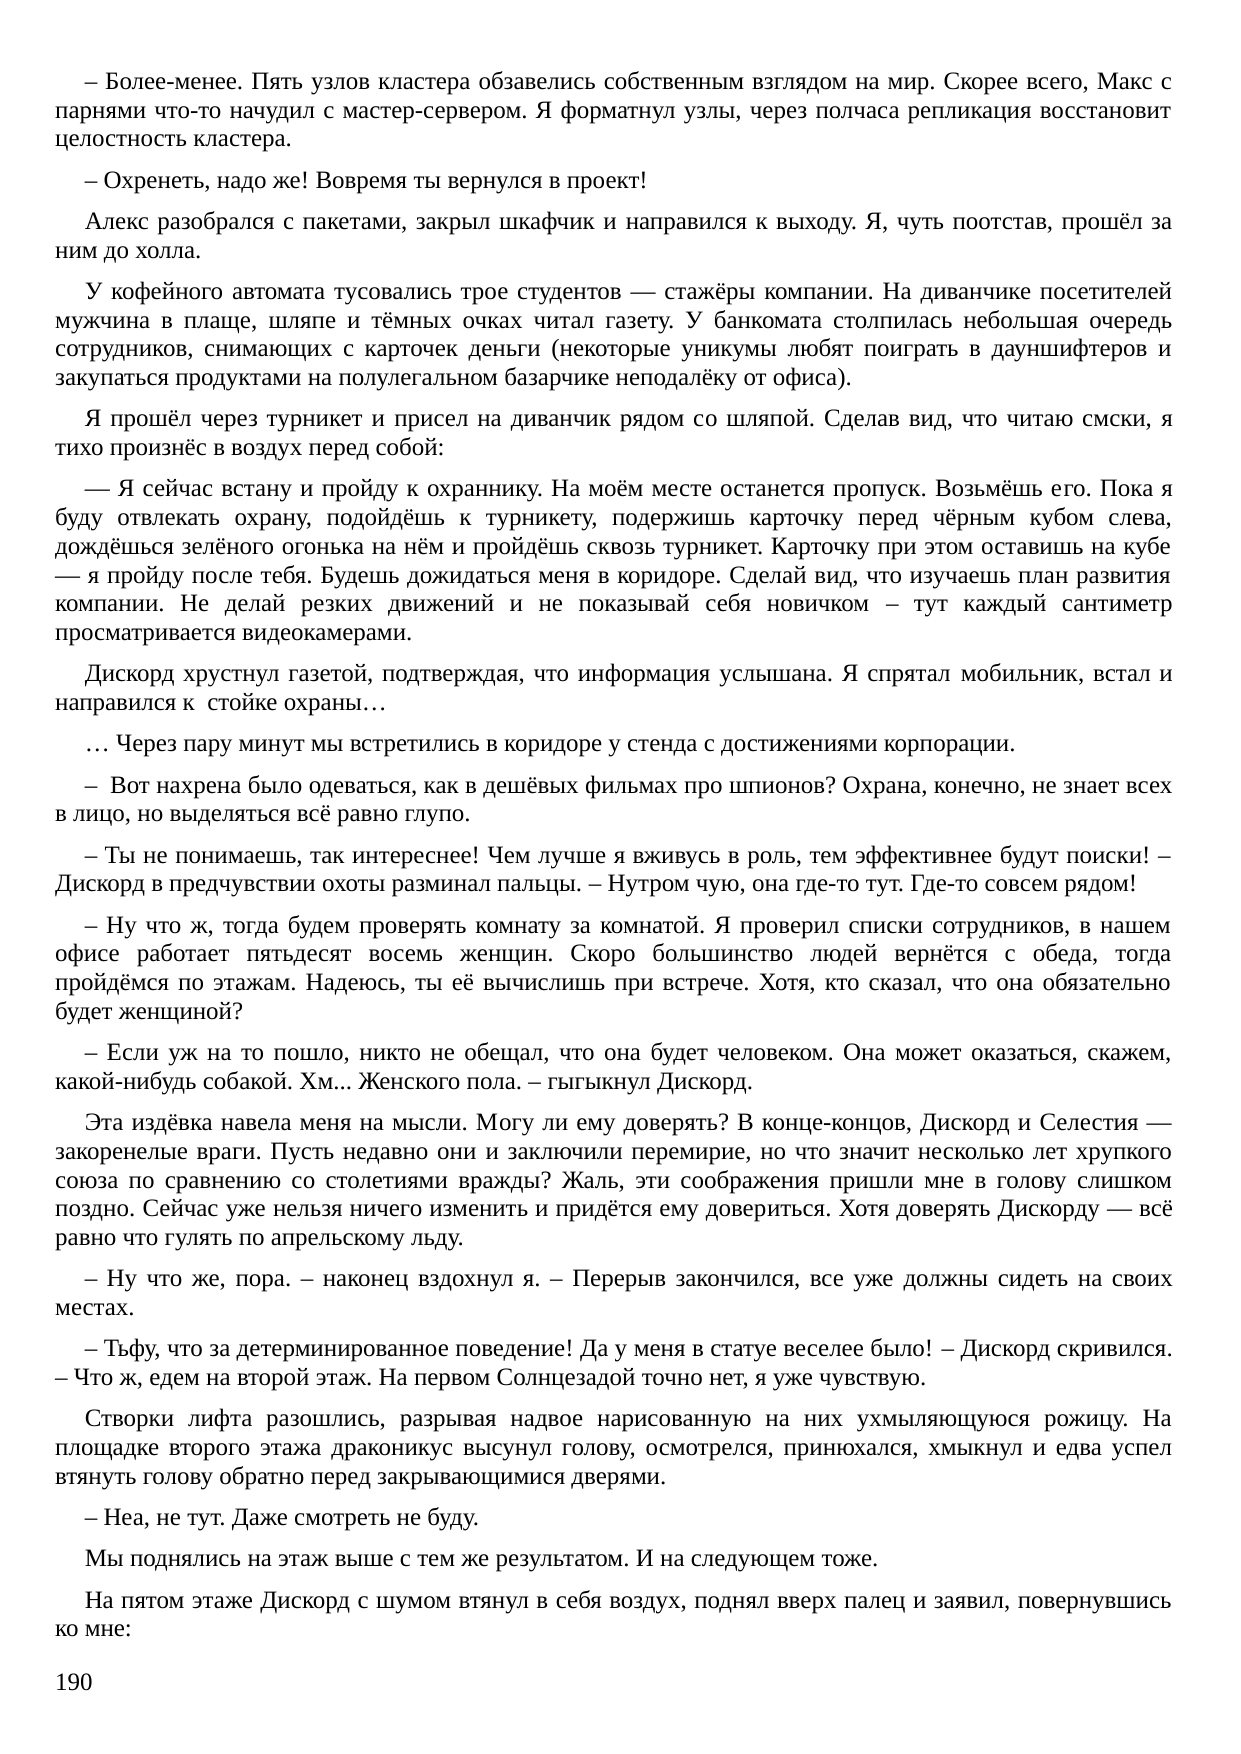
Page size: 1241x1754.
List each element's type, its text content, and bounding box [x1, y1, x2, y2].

text – Неа, не тут. Даже смотреть не буду. [55, 1502, 1173, 1531]
text – Ты не понимаешь, так интереснее! Чем лучше я вживусь в роль, тем эффективнее будут поиски! –Дискорд в предчувствии охоты разминал пальцы. – Нутром чую, она где-то тут. Где-то совсем рядом! [55, 840, 1173, 897]
text – Тьфу, что за детерминированное поведение! Да у меня в статуе веселее было! – Дискорд скривился. – Что ж, едем на второй этаж. На первом Солнцезадой точно нет, я уже чувствую. [55, 1333, 1173, 1391]
text Мы поднялись на этаж выше с тем же результатом. И на следующем тоже. [55, 1543, 1173, 1572]
text Я прошёл через турникет и присел на диванчик рядом со шляпой. Сделав вид, что читаю смски, я тихо произнёс в воздух перед собой: [55, 403, 1173, 461]
text – Если уж на то пошло, никто не обещал, что она будет человеком. Она может оказаться, скажем, какой-нибудь собакой. Хм... Женского пола. – гыгыкнул Дискорд. [55, 1037, 1173, 1095]
text Створки лифта разошлись, разрывая надвое нарисованную на них ухмыляющуюся рожицу. На площадке второго этажа драконикус высунул голову, осмотрелся, принюхался, хмыкнул и едва успел втянуть голову обратно перед закрывающимися дверями. [55, 1403, 1173, 1490]
text – Охренеть, надо же! Вовремя ты вернулся в проект! [55, 165, 1173, 193]
text У кофейного автомата тусовались трое студентов — стажёры компании. На диванчике посетителей мужчина в плаще, шляпе и тёмных очках читал газету. У банкомата столпилась небольшая очередь сотрудников, снимающих с карточек деньги (некоторые уникумы любят поиграть в дауншифтеров и закупаться продуктами на полулегальном базарчике неподалёку от офиса). [55, 276, 1173, 391]
text Алекс разобрался с пакетами, закрыл шкафчик и направился к выходу. Я, чуть поотстав, прошёл за ним до холла. [55, 206, 1173, 263]
text – Ну что же, пора. – наконец вздохнул я. – Перерыв закончился, все уже должны сидеть на своих местах. [55, 1263, 1173, 1321]
text На пятом этаже Дискорд с шумом втянул в себя воздух, поднял вверх палец и заявил, повернувшись ко мне: [55, 1585, 1173, 1642]
text – Ну что ж, тогда будем проверять комнату за комнатой. Я проверил списки сотрудников, в нашем офисе работает пятьдесят восемь женщин. Скоро большинство людей вернётся с обеда, тогда пройдёмся по этажам. Надеюсь, ты её вычислишь при встрече. Хотя, кто сказал, что она обязательно будет женщиной? [55, 910, 1173, 1025]
text Эта издёвка навела меня на мысли. Могу ли ему доверять? В конце-концов, Дискорд и Селестия — закоренелые враги. Пусть недавно они и заключили перемирие, но что значит несколько лет хрупкого союза по сравнению со столетиями вражды? Жаль, эти соображения пришли мне в голову слишком поздно. Сейчас уже нельзя ничего изменить и придётся ему довериться. Хотя доверять Дискорду — всё равно что гулять по апрельскому льду. [55, 1107, 1173, 1251]
text – Вот нахрена было одеваться, как в дешёвых фильмах про шпионов? Охрана, конечно, не знает всех в лицо, но выделяться всё равно глупо. [55, 770, 1173, 827]
text … Через пару минут мы встретились в коридоре у стенда с достижениями корпорации. [55, 728, 1173, 757]
text Дискорд хрустнул газетой, подтверждая, что информация услышана. Я спрятал мобильник, встал и направился к стойке охраны… [55, 658, 1173, 716]
text – Более-менее. Пять узлов кластера обзавелись собственным взглядом на мир. Скорее всего, Макс с парнями что-то начудил с мастер-сервером. Я форматнул узлы, через полчаса репликация восстановит целостность кластера. [55, 66, 1173, 152]
text — Я сейчас встану и пройду к охраннику. На моём месте останется пропуск. Возьмёшь его. Пока я буду отвлекать охрану, подойдёшь к турникету, подержишь карточку перед чёрным кубом слева, дождёшься зелёного огонька на нём и пройдёшь сквозь турникет. Карточку при этом оставишь на кубе — я пройду после тебя. Будешь дожидаться меня в коридоре. Сделай вид, что изучаешь план развития компании. Не делай резких движений и не показывай себя новичком – тут каждый сантиметр просматривается видеокамерами. [55, 473, 1173, 646]
